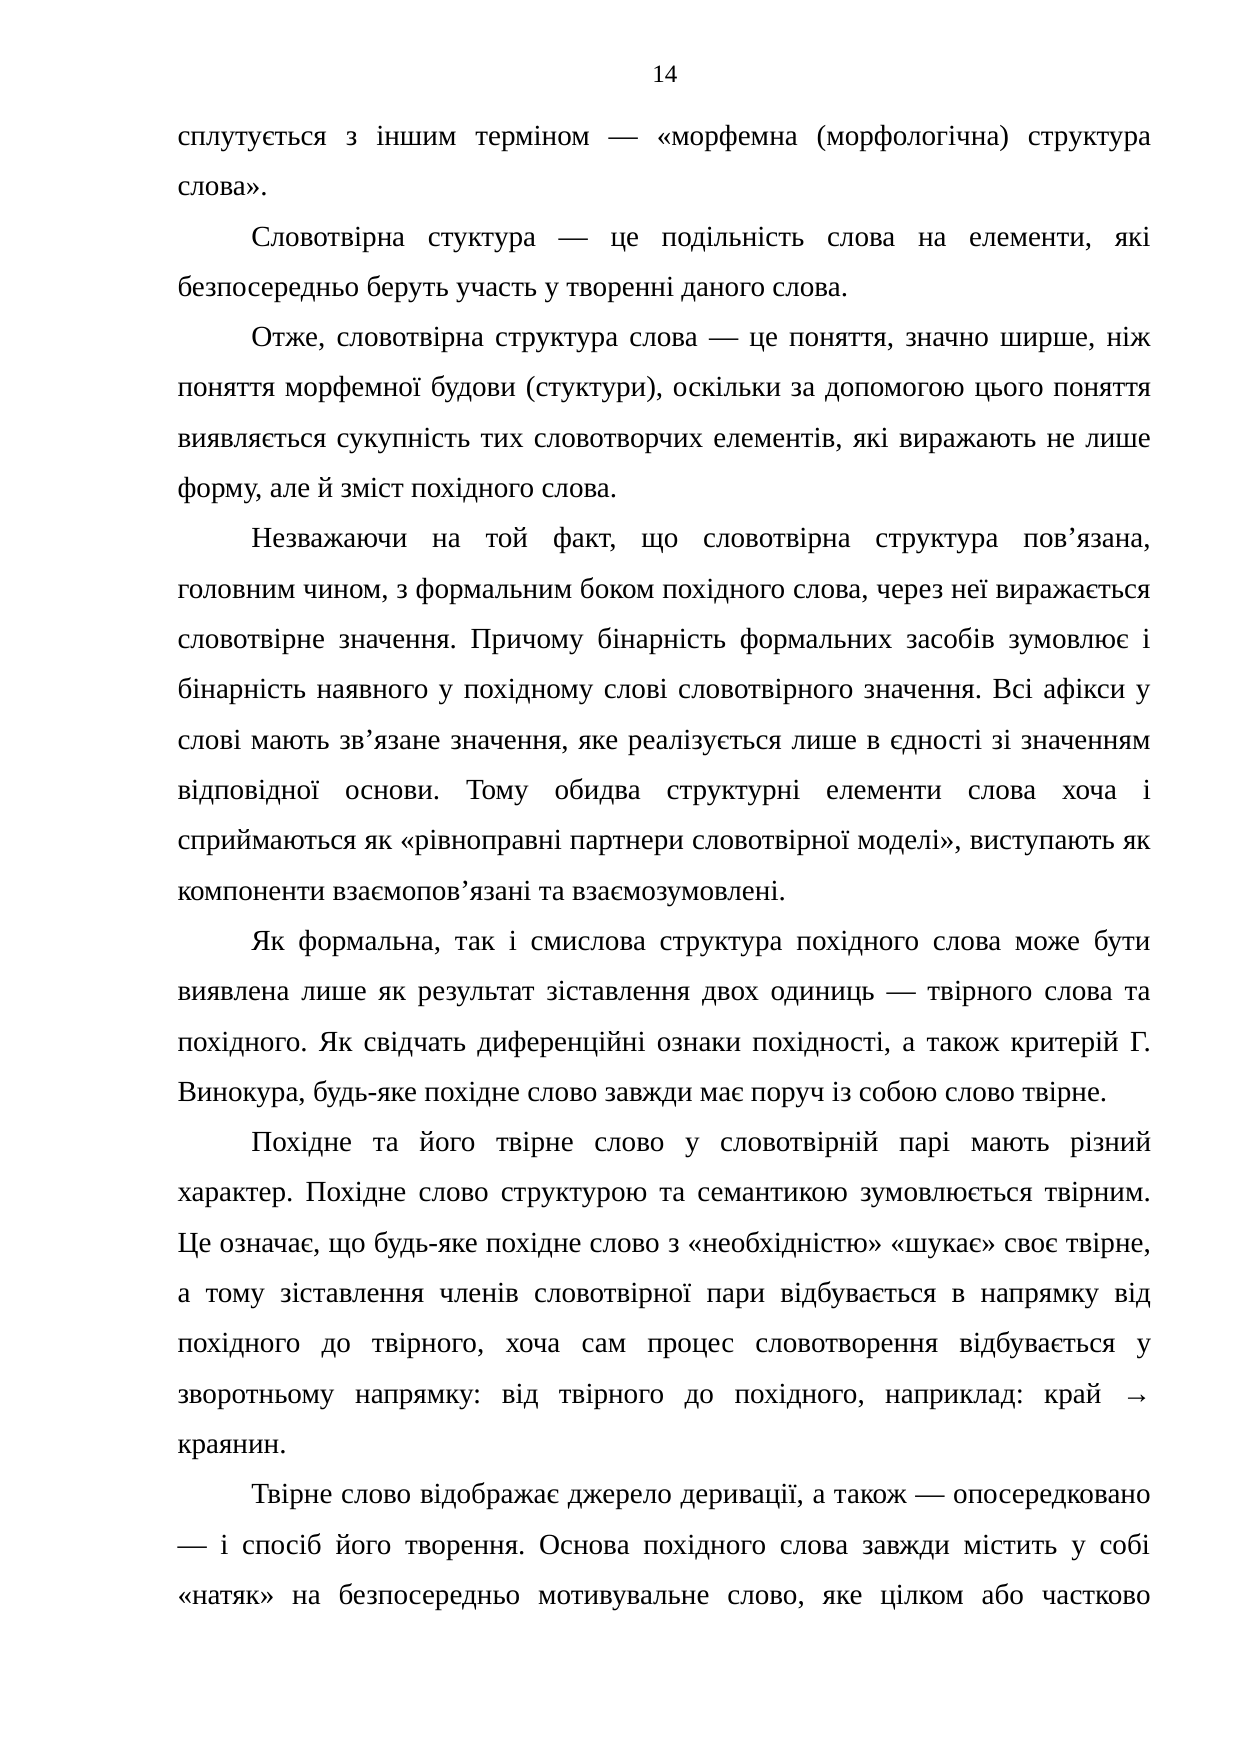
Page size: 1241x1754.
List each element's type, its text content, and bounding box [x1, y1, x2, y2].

text Отже, словотвірна структура слова — це поняття, значно ширше, ніж поняття морфемної будови (стуктури), оскільки за допомогою цього поняття виявляється сукупність тих словотворчих елементів, які виражають не лише форму, але й зміст похідного слова. [177, 319, 1152, 504]
text Похідне та його твірне слово у словотвірній парі мають різний характер. Похідне слово структурою та семантикою зумовлюється твірним. Це означає, що будь-яке похідне слово з «необхідністю» «шукає» своє твірне, а тому зіставлення членів словотвірної пари відбувається в напрямку від похідного до твірного, хоча сам процес словотворення відбувається у зворотньому напрямку: від твірного до похідного, наприклад: край → краянин. [177, 1124, 1152, 1460]
text Твірне слово відображає джерело деривації, а також — опосередковано — і спосіб його творення. Основа похідного слова завжди містить у собі «натяк» на безпосередньо мотивувальне слово, яке цілком або частково [177, 1476, 1152, 1611]
text Як формальна, так і смислова структура похідного слова може бути виявлена лише як результат зіставлення двох одиниць — твірного слова та похідного. Як свідчать диференційні ознаки похідності, а також критерій Г. Винокура, будь-яке похідне слово завжди має поруч із собою слово твірне. [177, 923, 1152, 1107]
text сплутується з іншим терміном — «морфемна (морфологічна) структура слова». [177, 118, 1152, 202]
text Словотвірна стуктура — це подільність слова на елементи, які безпосередньо беруть участь у творенні даного слова. [177, 219, 1152, 302]
text Незважаючи на той факт, що словотвірна структура пов’язана, головним чином, з формальним боком похідного слова, через неї виражається словотвірне значення. Причому бінарність формальних засобів зумовлює і бінарність наявного у похідному слові словотвірного значення. Всі афікси у слові мають зв’язане значення, яке реалізується лише в єдності зі значенням відповідної основи. Тому обидва структурні елементи слова хоча і сприймаються як «рівноправні партнери словотвірної моделі», виступають як компоненти взаємопов’язані та взаємозумовлені. [177, 521, 1152, 906]
